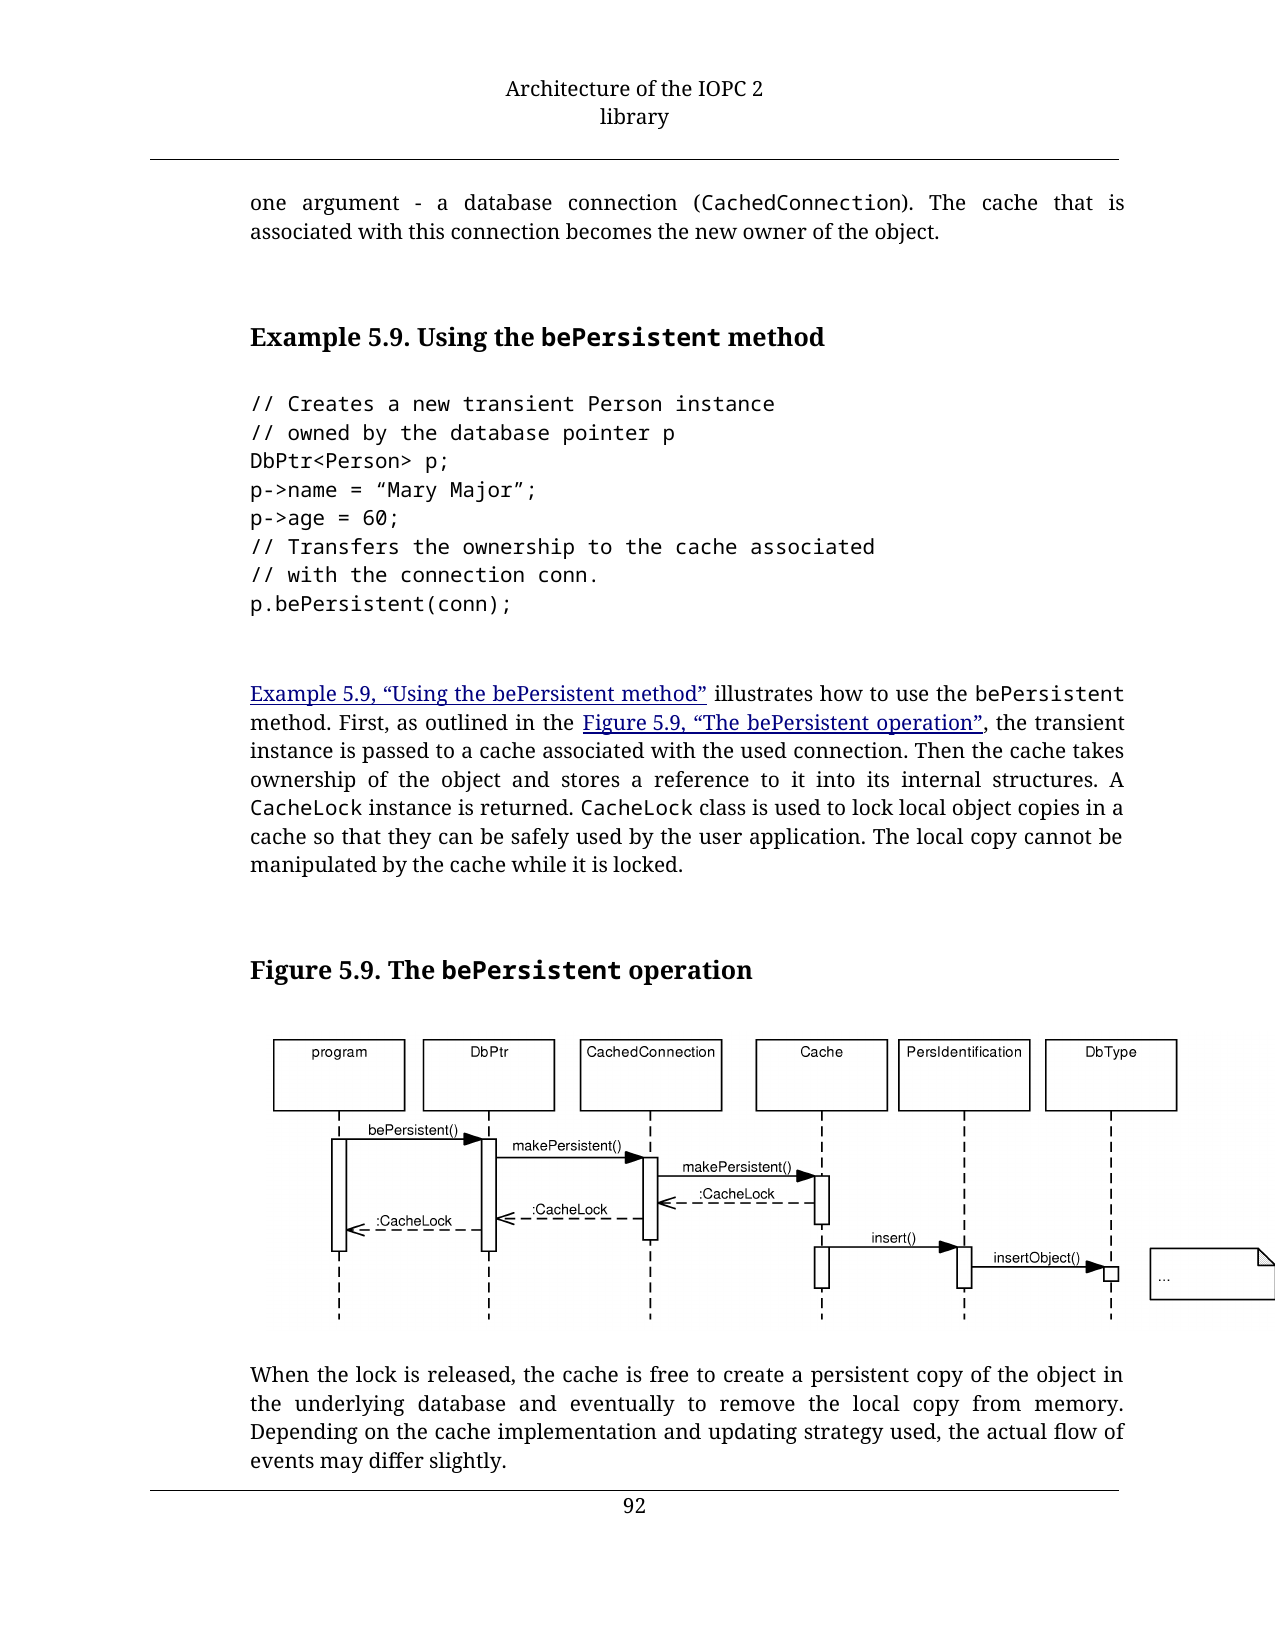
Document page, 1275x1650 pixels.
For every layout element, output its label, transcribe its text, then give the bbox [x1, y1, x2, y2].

text When the lock is released, the cache is free to create a persistent copy of the object in the underlying database and eventually to remove the local copy from memory. Depending on the cache implementation and updating strategy used, the actual flow of events may differ slightly. [250, 1361, 1125, 1474]
text Figure 5.9. The bePersistent operation [250, 953, 1125, 987]
text Example 5.9, “Using the bePersistent method” illustrates how to use the bePersistent method. First, as outlined in the Figure 5.9, “The bePersistent operation”, the transient instance is passed to a cache associated with the used connection. Then the cache takes ownership of the object and stores a reference to it into its internal structures. A CacheLock instance is returned. CacheLock class is used to lock local object copies in a cache so that they can be safely used by the user application. The local copy cannot be manipulated by the cache while it is locked. [250, 679, 1125, 879]
picture [266, 1031, 1275, 1331]
text Example 5.9. Using the bePersistent method [250, 320, 1125, 354]
text // Creates a new transient Person instance // owned by the database pointer p DbPtr<Person> p; p->name = “Mary Major”; p->age = 60; // Transfers the ownership to the cache associated // with the connection conn. p.bePersistent(conn); [250, 389, 1125, 617]
text one argument - a database connection (CachedConnection). The cache that is associated with this connection becomes the new owner of the object. [250, 188, 1125, 245]
